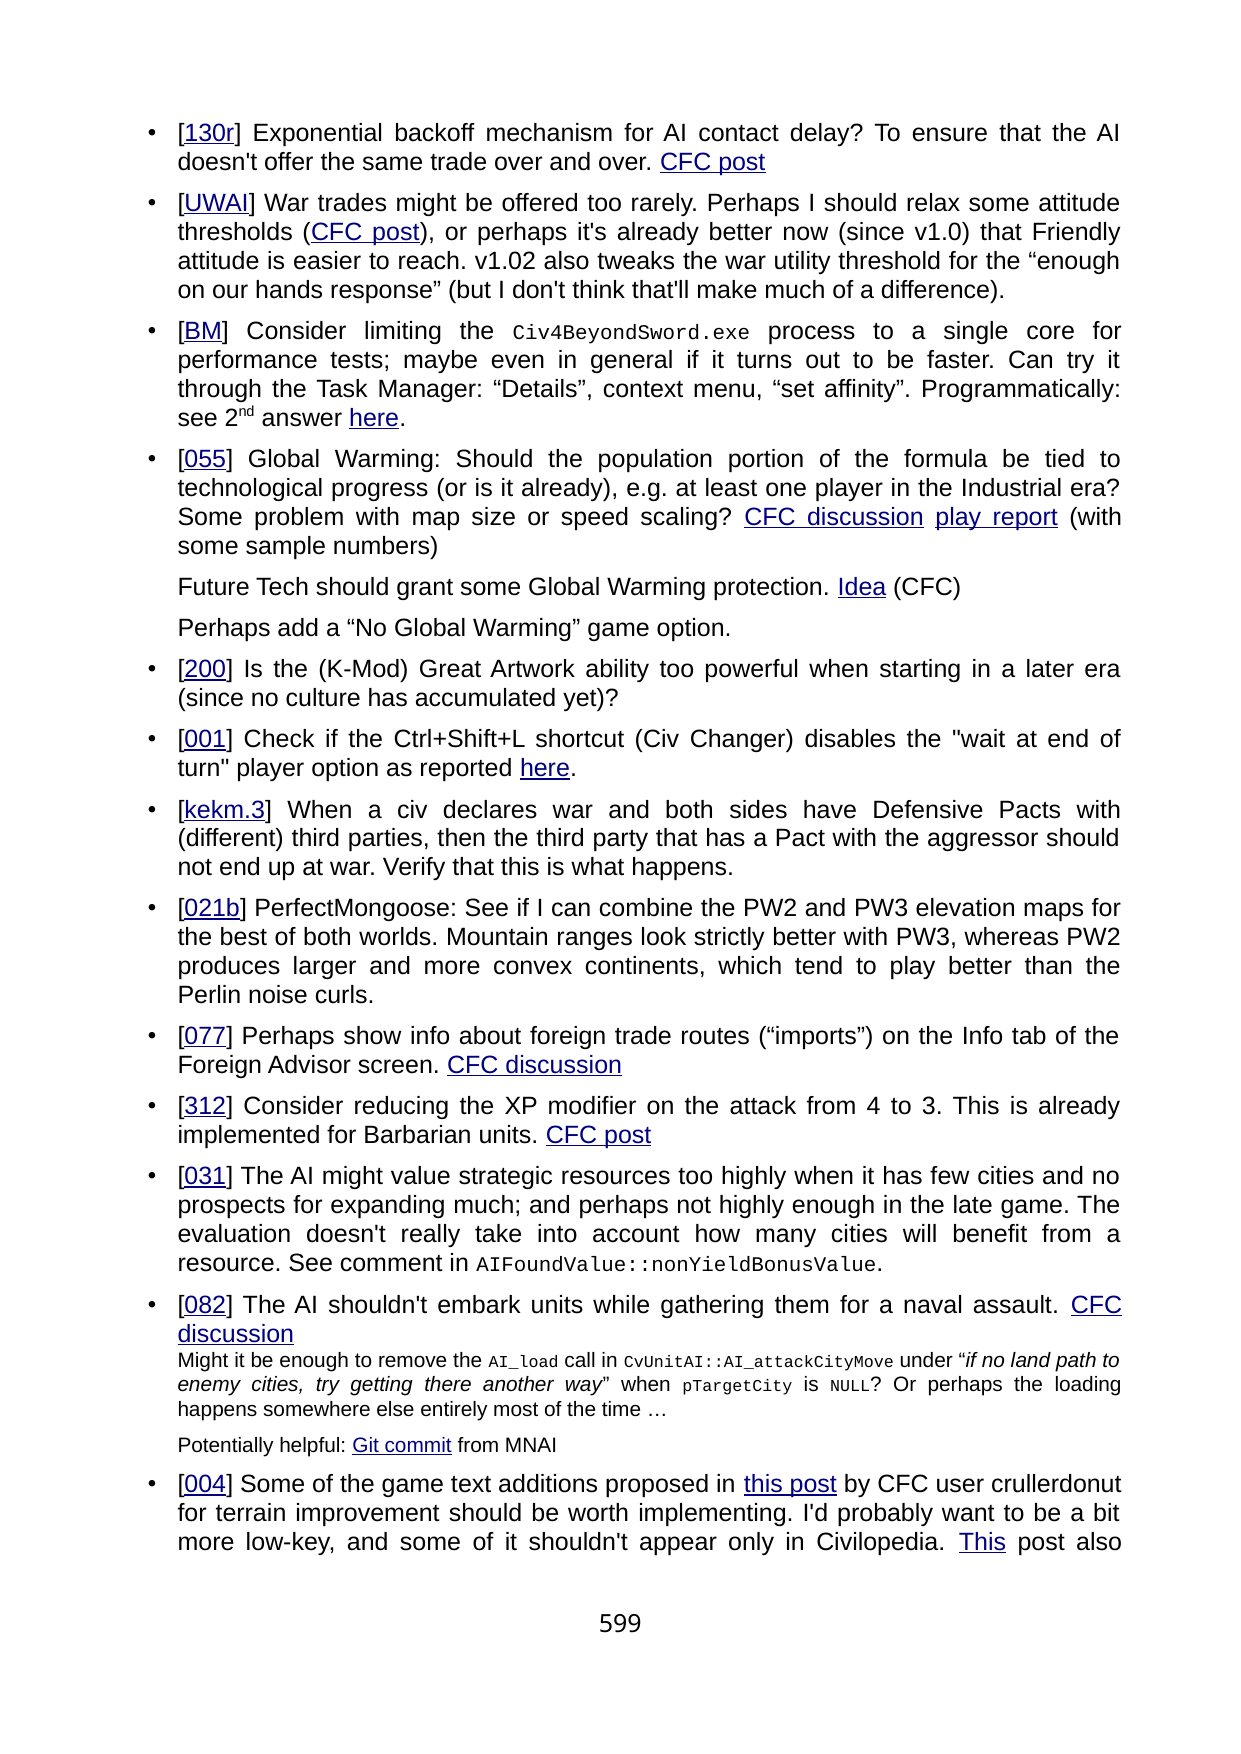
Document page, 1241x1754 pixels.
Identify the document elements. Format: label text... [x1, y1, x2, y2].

list [021b] PerfectMongoose: See if I can combine the PW2 and PW3 elevation maps for the best of both worlds. Mountain ranges look strictly better with PW3, whereas PW2 produces larger and more convex continents, which tend to play better than the Perlin noise curls. [148, 893, 1122, 1008]
list [001] Check if the Ctrl+Shift+L shortcut (Civ Changer) disables the "wait at end of turn" player option as reported here. [148, 724, 1122, 782]
list [077] Perhaps show info about foreign trade routes (“imports”) on the Info tab of the Foreign Advisor screen. CFC discussion [148, 1021, 1122, 1079]
list [UWAI] War trades might be offered too rarely. Perhaps I should relax some attitude thresholds (CFC post), or perhaps it's already better now (since v1.0) that Friendly attitude is easier to reach. v1.02 also tweaks the war utility threshold for the “enough on our hands response” (but I don't think that'll make much of a difference). [148, 188, 1122, 303]
list Future Tech should grant some Global Warming protection. Idea (CFC) [148, 572, 1122, 601]
list [031] The AI might value strategic resources too highly when it has few cities and no prospects for expanding much; and perhaps not highly enough in the late game. The evaluation doesn't really take into account how many cities will benefit from a resource. See comment in AIFoundValue::nonYieldBonusValue. [148, 1161, 1122, 1277]
list Potentially helpful: Git commit from MNAI [148, 1433, 1122, 1457]
list [kekm.3] When a civ declares war and both sides have Defensive Pacts with (different) third parties, then the third party that has a Pact with the aggressor should not end up at war. Verify that this is what happens. [148, 794, 1122, 881]
list [055] Global Warming: Should the population portion of the formula be tied to technological progress (or is it already), e.g. at least one player in the Industrial era? Some problem with map size or speed scaling? CFC discussion play report (with some sample numbers) [148, 444, 1122, 559]
list [130r] Exponential backoff mechanism for AI contact delay? To ensure that the AI doesn't offer the same trade over and over. CFC post [148, 118, 1122, 176]
list Perhaps add a “No Global Warming” game option. [148, 613, 1122, 642]
list [312] Consider reducing the XP modifier on the attack from 4 to 3. This is already implemented for Barbarian units. CFC post [148, 1091, 1122, 1149]
list [200] Is the (K-Mod) Great Artwork ability too powerful when starting in a later era (since no culture has accumulated yet)? [148, 654, 1122, 712]
list [082] The AI shouldn't embark units while gathering them for a naval assault. CFC discussion Might it be enough to remove the AI_load call in CvUnitAI::AI_attackCityMove under “if no land path to enemy cities, try getting there another way” when pTargetCity is NULL? Or perhaps the loading happens somewhere else entirely most of the time … [148, 1290, 1122, 1421]
list [BM] Consider limiting the Civ4BeyondSword.exe process to a single core for performance tests; maybe even in general if it turns out to be faster. Can try it through the Task Manager: “Details”, context menu, “set affinity”. Programmatically: see 2nd answer here. [148, 316, 1122, 432]
list [004] Some of the game text additions proposed in this post by CFC user crullerdonut for terrain improvement should be worth implementing. I'd probably want to be a bit more low-key, and some of it shouldn't appear only in Civilopedia. This post also [148, 1469, 1122, 1556]
